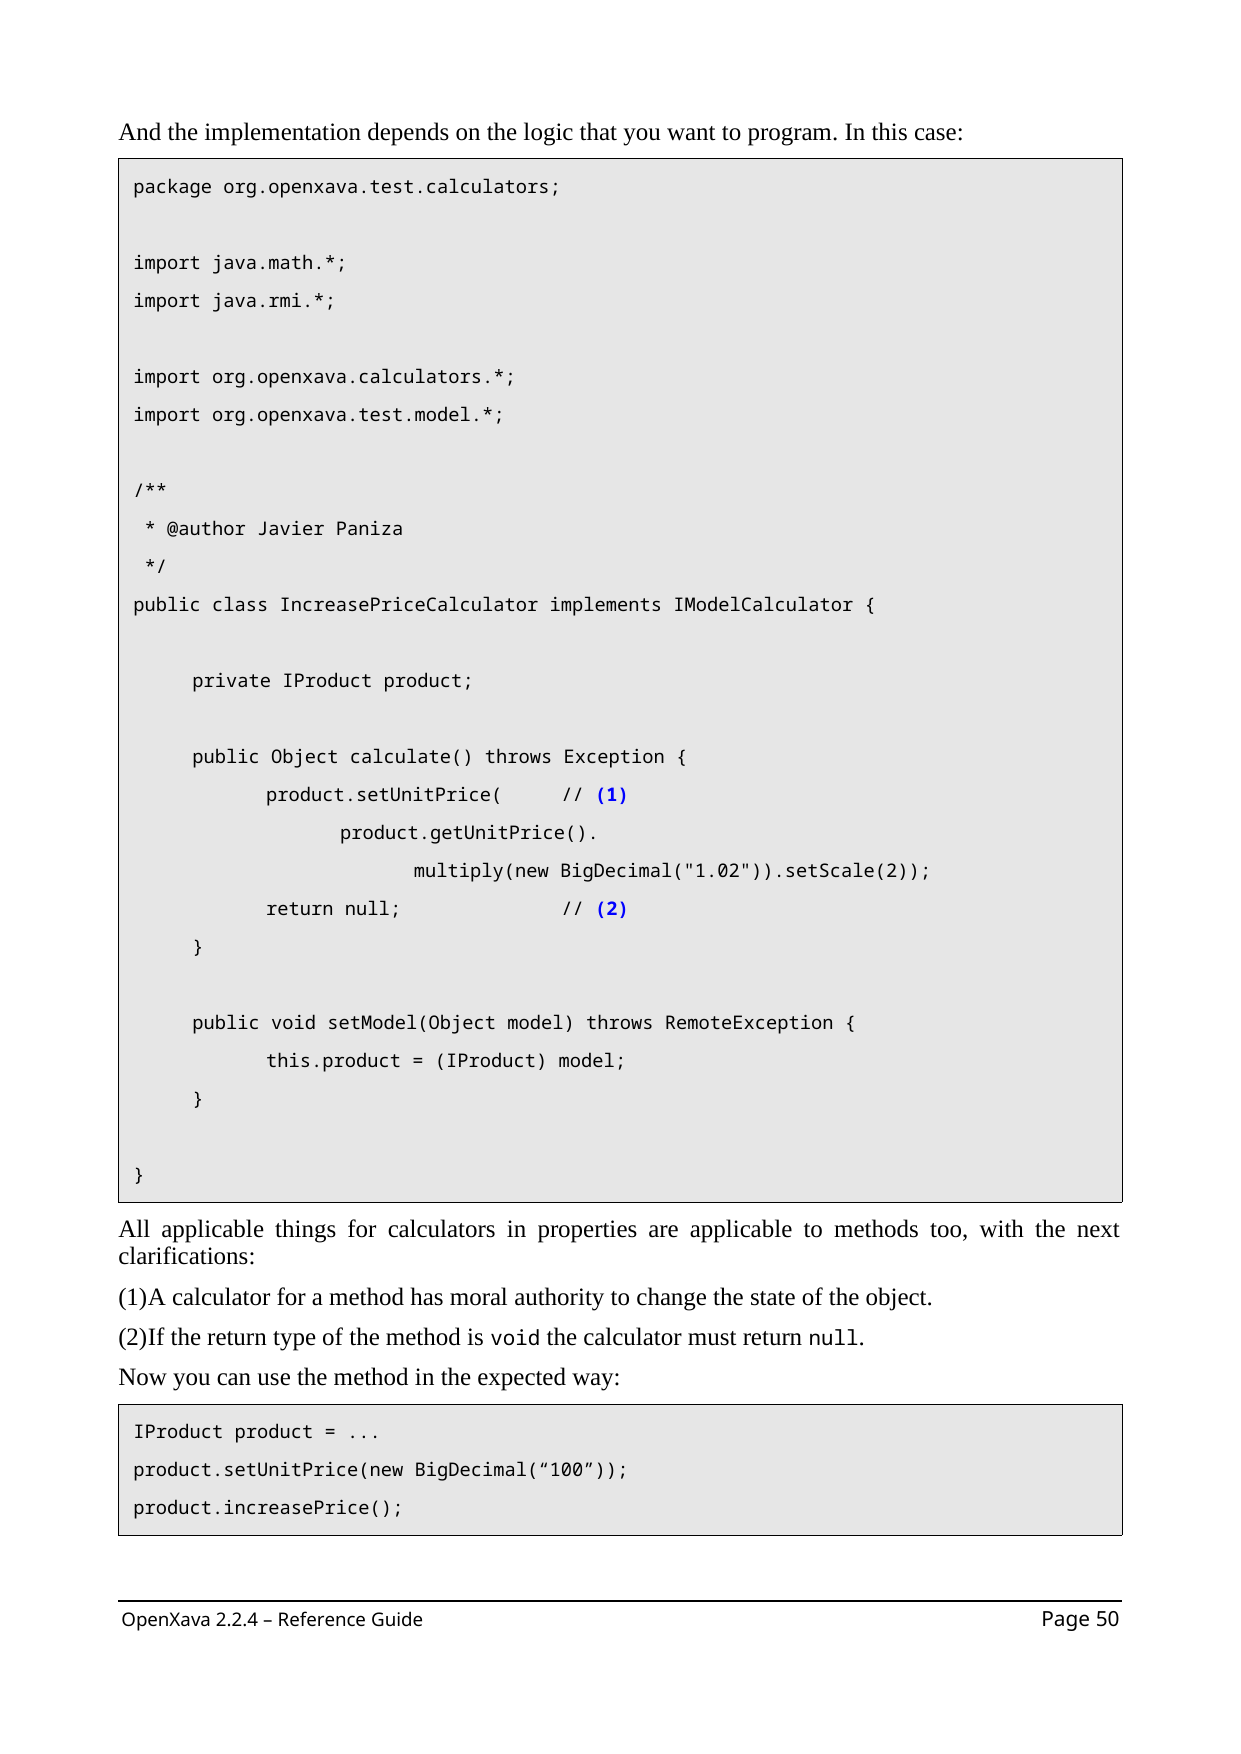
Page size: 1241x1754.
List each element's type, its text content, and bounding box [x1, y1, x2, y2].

text product.getUnitPrice(). [119, 805, 1122, 843]
text import org.openxava.test.model.*; [119, 386, 1122, 424]
text } [119, 1147, 1122, 1202]
text public void setModel(Object model) throws RemoteException { [119, 995, 1122, 1033]
text return null; // (2) [119, 881, 1122, 919]
text * @author Javier Paniza [119, 501, 1122, 538]
text import org.openxava.calculators.*; [119, 348, 1122, 386]
list If the return type of the method is void the calculator must return null. [118, 1323, 1122, 1351]
text } [119, 1071, 1122, 1109]
text All applicable things for calculators in properties are applicable to methods too, with the next clarifications: [118, 1215, 1122, 1270]
text public class IncreasePriceCalculator implements IModelCalculator { [119, 577, 1122, 614]
text import java.rmi.*; [119, 272, 1122, 310]
text Now you can use the method in the expected way: [118, 1363, 1122, 1391]
text private IProduct product; [119, 653, 1122, 691]
text And the implementation depends on the logic that you want to program. In this case: [118, 118, 1122, 146]
text multiply(new BigDecimal("1.02")).setScale(2)); [119, 843, 1122, 881]
text this.product = (IProduct) model; [119, 1033, 1122, 1071]
text product.setUnitPrice( // (1) [119, 767, 1122, 805]
list A calculator for a method has moral authority to change the state of the object. [118, 1283, 1122, 1310]
text /** [119, 462, 1122, 501]
text import java.math.*; [119, 234, 1122, 272]
text package org.openxava.test.calculators; [119, 159, 1122, 196]
text public Object calculate() throws Exception { [119, 729, 1122, 767]
text IProduct product = ... [119, 1405, 1122, 1442]
text } [119, 919, 1122, 957]
text */ [119, 538, 1122, 577]
text product.setUnitPrice(new BigDecimal(“100”)); [119, 1442, 1122, 1480]
text product.increasePrice(); [119, 1480, 1122, 1535]
